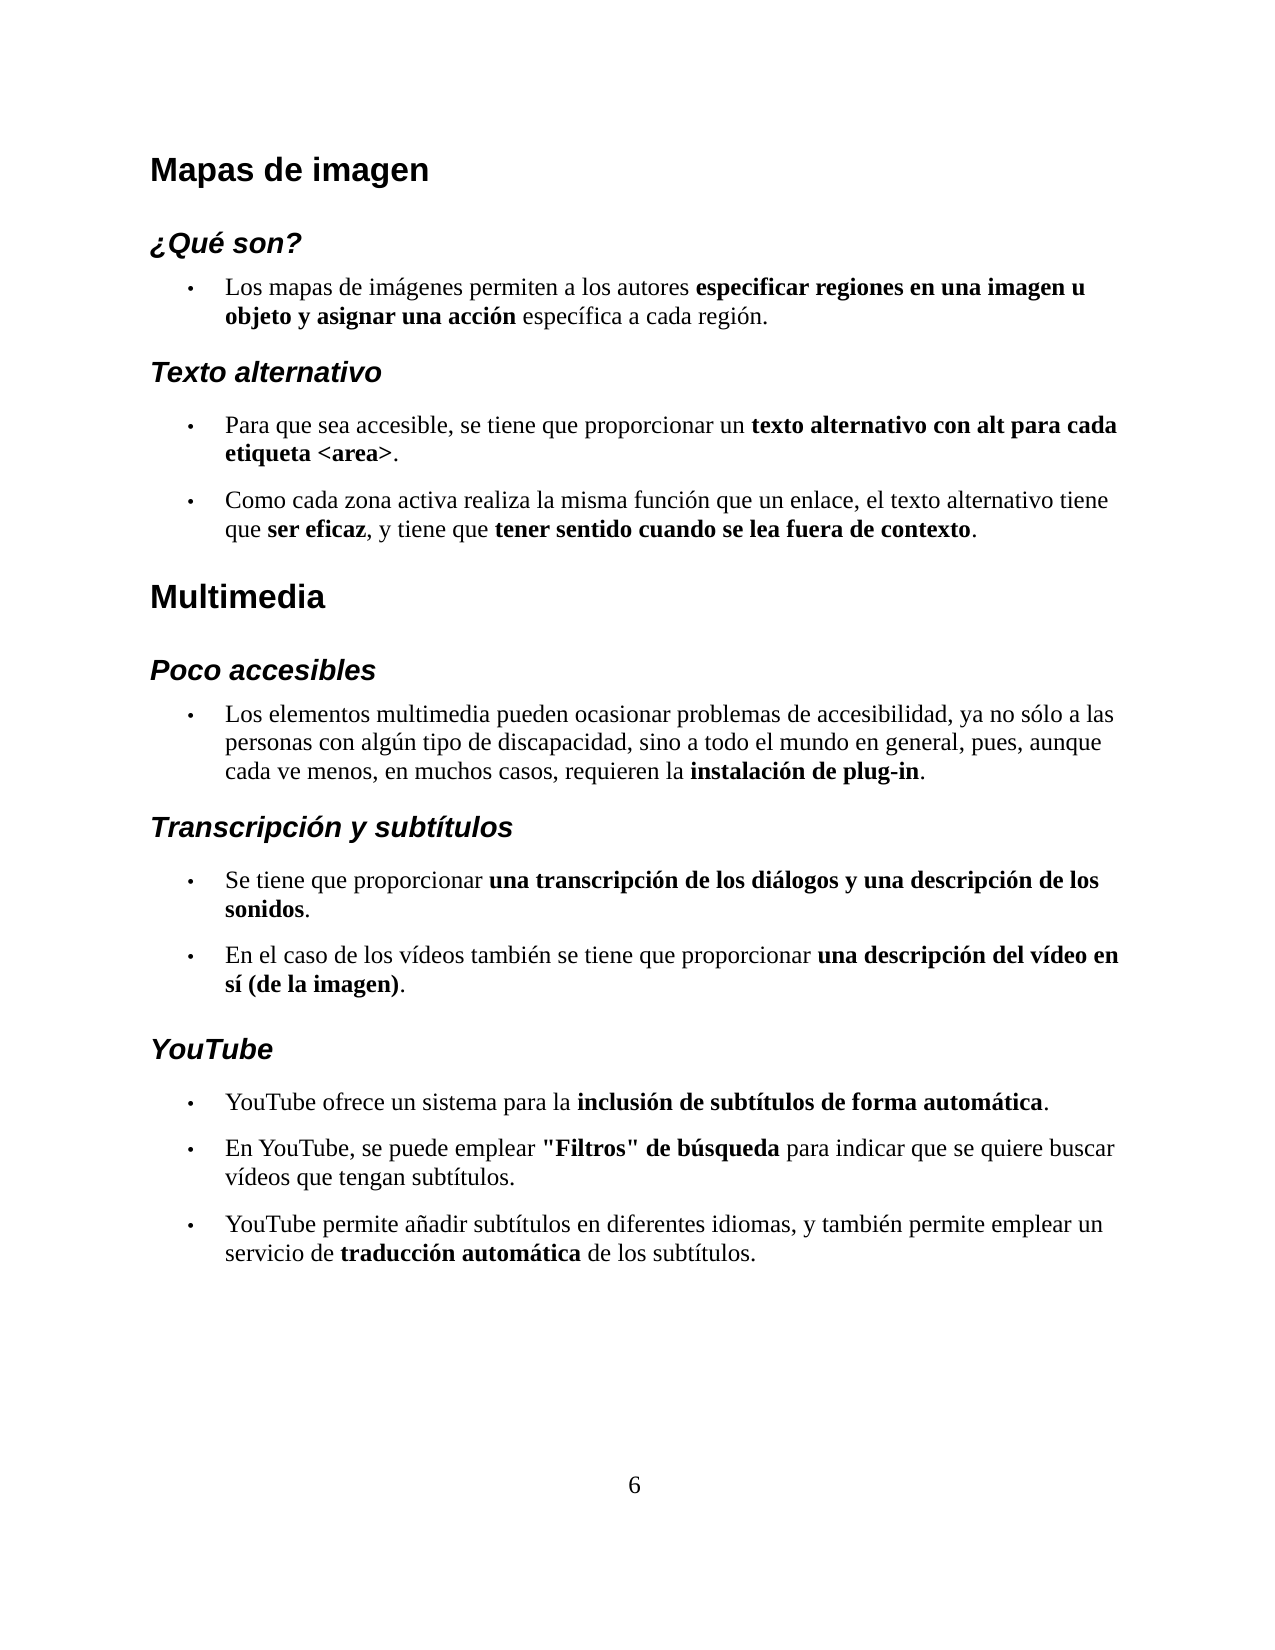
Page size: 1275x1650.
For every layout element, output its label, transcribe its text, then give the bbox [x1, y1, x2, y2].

list Para que sea accesible, se tiene que proporcionar un texto alternativo con alt para cada etiqueta <area>. [187, 410, 1125, 467]
list Los mapas de imágenes permiten a los autores especificar regiones en una imagen u objeto y asignar una acción específica a cada región. [187, 272, 1125, 330]
list Como cada zona activa realiza la misma función que un enlace, el texto alternativo tiene que ser eficaz, y tiene que tener sentido cuando se lea fuera de contexto. [187, 485, 1125, 543]
list Los elementos multimedia pueden ocasionar problemas de accesibilidad, ya no sólo a las personas con algún tipo de discapacidad, sino a todo el mundo en general, pues, aunque cada ve menos, en muchos casos, requieren la instalación de plug-in. [187, 699, 1125, 785]
subtitle Multimedia [150, 577, 1125, 615]
list Se tiene que proporcionar una transcripción de los diálogos y una descripción de los sonidos. [187, 865, 1125, 922]
list En YouTube, se puede emplear "Filtros" de búsqueda para indicar que se quiere buscar vídeos que tengan subtítulos. [187, 1133, 1125, 1191]
subtitle YouTube [150, 1032, 1125, 1065]
subtitle ¿Qué son? [150, 226, 1125, 260]
list YouTube permite añadir subtítulos en diferentes idiomas, y también permite emplear un servicio de traducción automática de los subtítulos. [187, 1209, 1125, 1266]
list En el caso de los vídeos también se tiene que proporcionar una descripción del vídeo en sí (de la imagen). [187, 940, 1125, 998]
subtitle Transcripción y subtítulos [150, 810, 1125, 843]
subtitle Mapas de imagen [150, 150, 1125, 189]
subtitle Texto alternativo [150, 355, 1125, 388]
list YouTube ofrece un sistema para la inclusión de subtítulos de forma automática. [187, 1087, 1125, 1116]
subtitle Poco accesibles [150, 653, 1125, 686]
